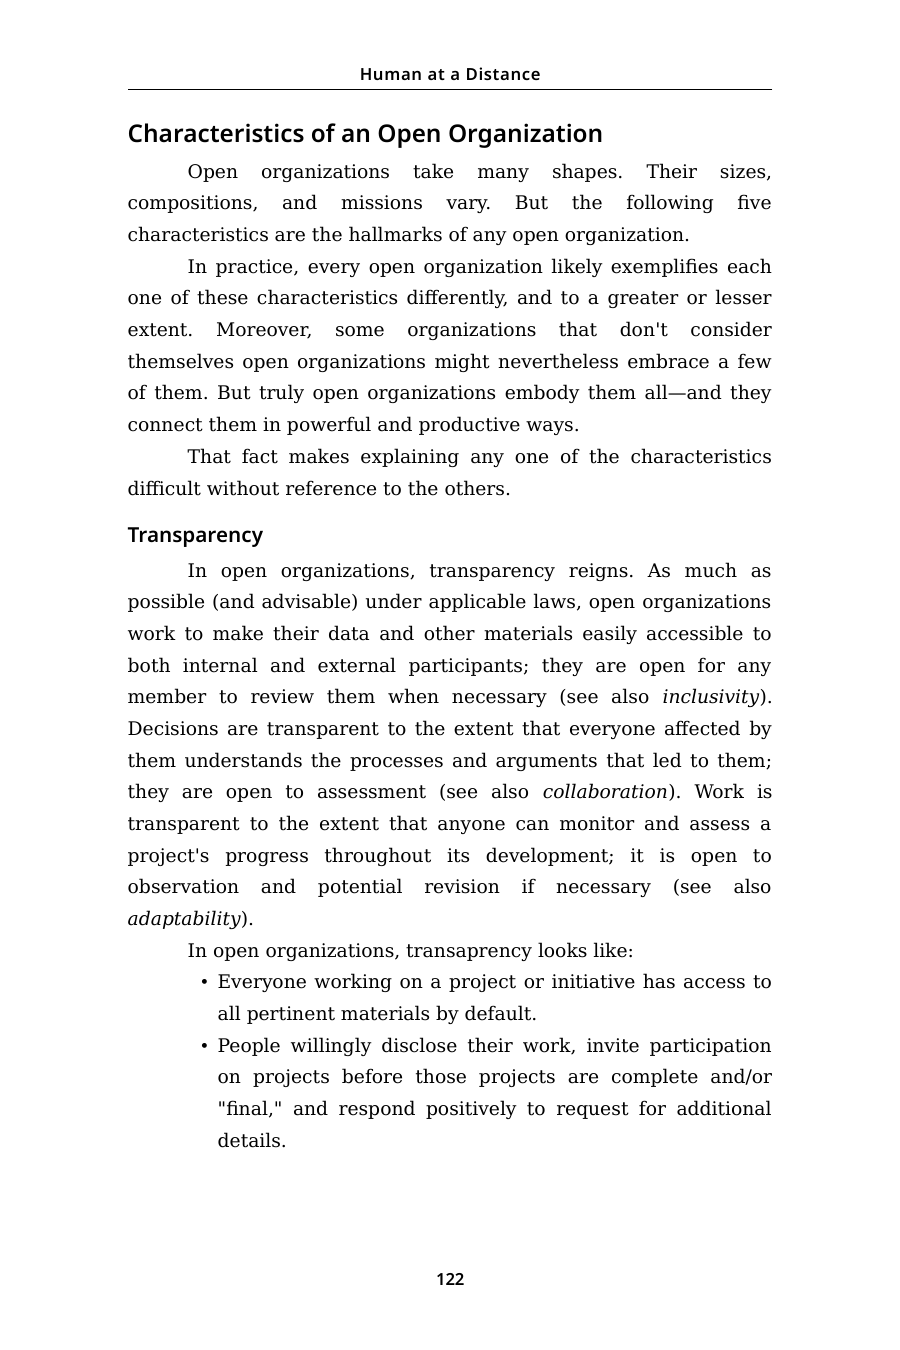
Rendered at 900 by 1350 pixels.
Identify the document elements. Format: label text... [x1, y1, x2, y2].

subtitle Characteristics of an Open Organization [127, 118, 772, 148]
text That fact makes explaining any one of the characteristics difficult without reference to the others. [127, 446, 772, 499]
text In open organizations, transparency reigns. As much as possible (and advisable) under applicable laws, open organizations work to make their data and other materials easily accessible to both internal and external participants; they are open for any member to review them when necessary (see also inclusivity). Decisions are transparent to the extent that everyone affected by them understands the processes and arguments that led to them; they are open to assessment (see also collaboration). Work is transparent to the extent that anyone can monitor and assess a project's progress throughout its development; it is open to observation and potential revision if necessary (see also adaptability). [127, 559, 772, 930]
list Everyone working on a project or initiative has access to all pertinent materials by default. [201, 971, 772, 1025]
text Open organizations take many shapes. Their sizes, compositions, and missions vary. But the following five characteristics are the hallmarks of any open organization. [127, 161, 772, 246]
list People willingly disclose their work, invite participation on projects before those projects are complete and/or "final," and respond positively to request for additional details. [201, 1034, 772, 1151]
text In open organizations, transaprency looks like: [127, 939, 772, 961]
text In practice, every open organization likely exemplifies each one of these characteristics differently, and to a greater or lesser extent. Moreover, some organizations that don't consider themselves open organizations might nevertheless embrace a few of them. But truly open organizations embody them all—and they connect them in powerful and productive ways. [127, 256, 772, 436]
subtitle Transparency [127, 522, 772, 547]
